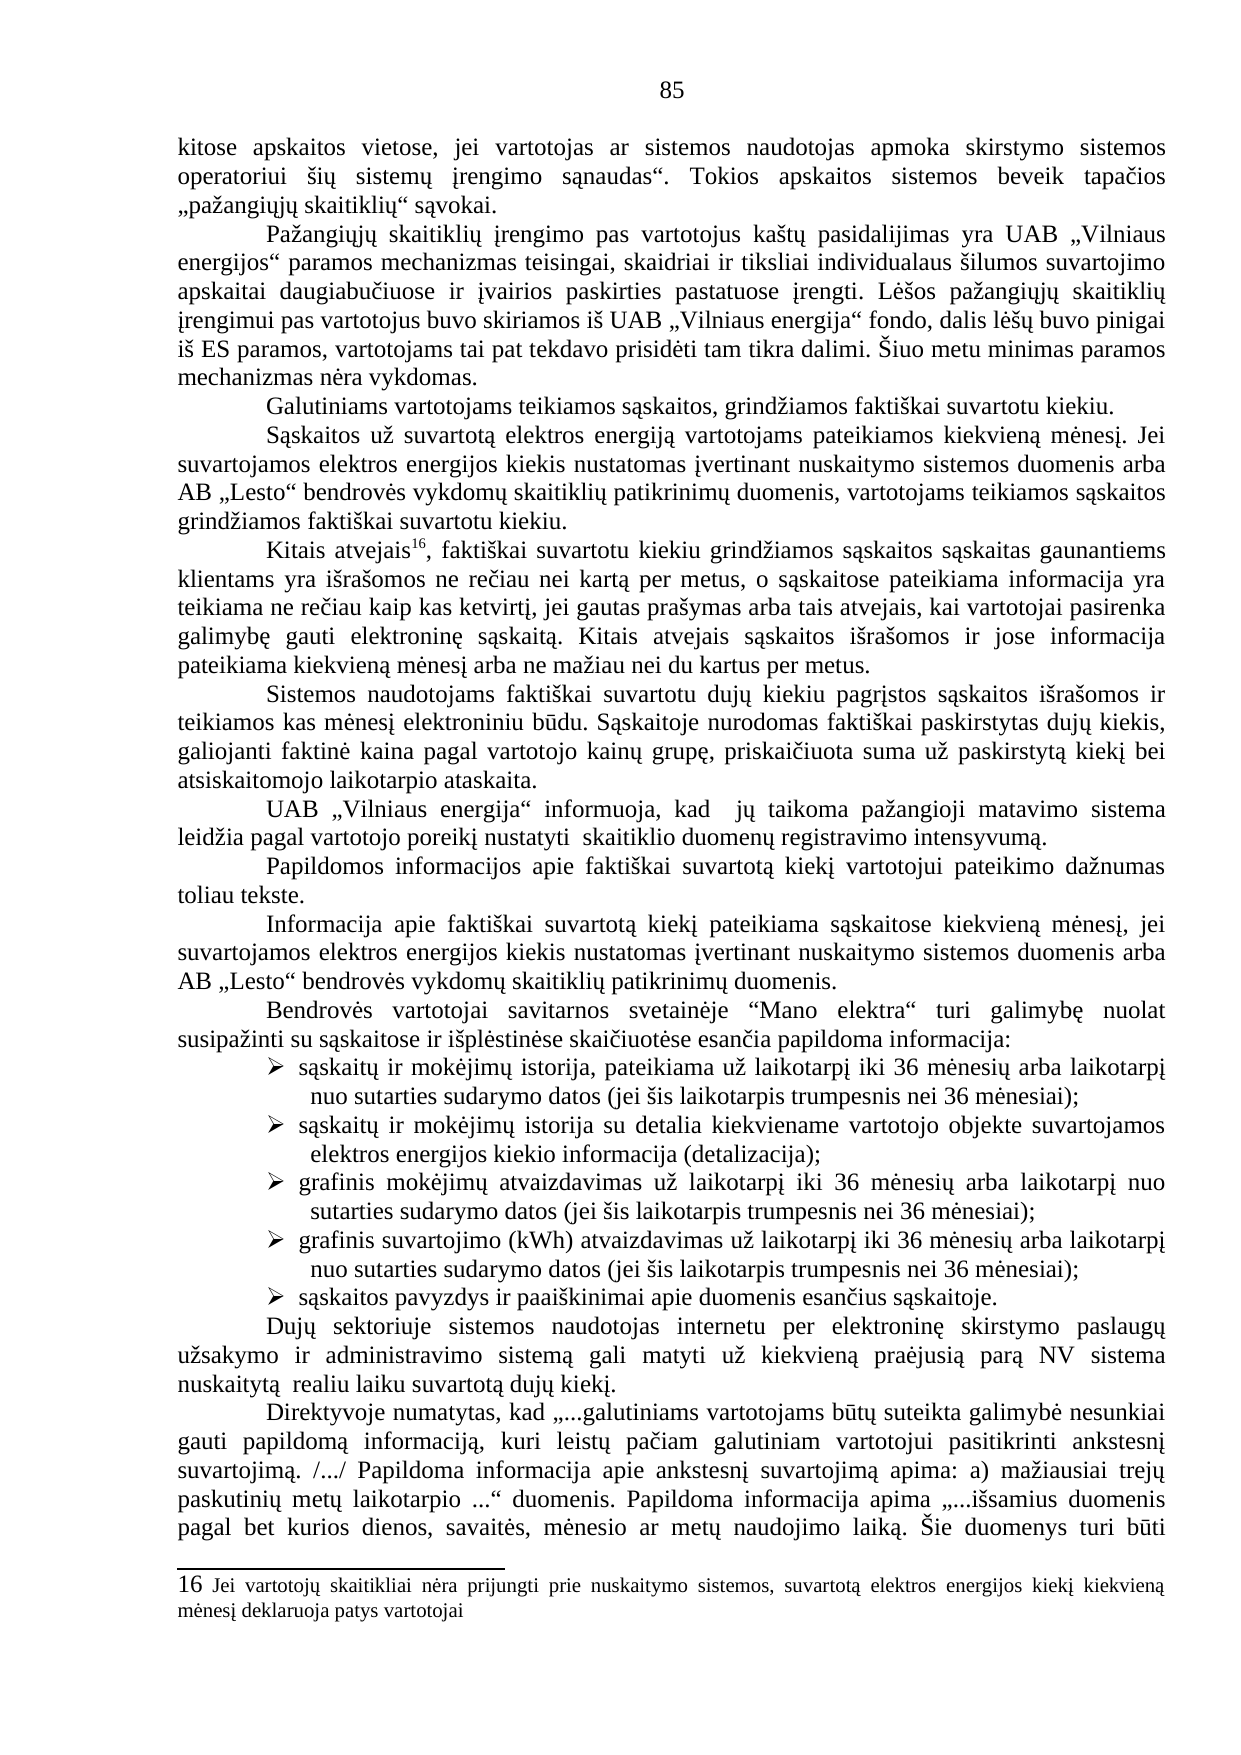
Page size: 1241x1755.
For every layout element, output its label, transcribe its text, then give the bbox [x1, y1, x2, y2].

text sąskaitų ir mokėjimų istorija, pateikiama už laikotarpį iki 36 mėnesių arba laikotarpį nuo sutarties sudarymo datos (jei šis laikotarpis trumpesnis nei 36 mėnesiai); [266, 1052, 1166, 1110]
text Sąskaitos už suvartotą elektros energiją vartotojams pateikiamos kiekvieną mėnesį. Jei suvartojamos elektros energijos kiekis nustatomas įvertinant nuskaitymo sistemos duomenis arba AB „Lesto“ bendrovės vykdomų skaitiklių patikrinimų duomenis, vartotojams teikiamos sąskaitos grindžiamos faktiškai suvartotu kiekiu. [177, 420, 1166, 535]
text Dujų sektoriuje sistemos naudotojas internetu per elektroninę skirstymo paslaugų užsakymo ir administravimo sistemą gali matyti už kiekvieną praėjusią parą NV sistema nuskaitytą realiu laiku suvartotą dujų kiekį. [177, 1311, 1166, 1397]
text Kitais atvejais, faktiškai suvartotu kiekiu grindžiamos sąskaitos sąskaitas gaunantiems klientams yra išrašomos ne rečiau nei kartą per metus, o sąskaitose pateikiama informacija yra teikiama ne rečiau kaip kas ketvirtį, jei gautas prašymas arba tais atvejais, kai vartotojai pasirenka galimybę gauti elektroninę sąskaitą. Kitais atvejais sąskaitos išrašomos ir jose informacija pateikiama kiekvieną mėnesį arba ne mažiau nei du kartus per metus. [177, 535, 1166, 679]
text UAB „Vilniaus energija“ informuoja, kad jų taikoma pažangioji matavimo sistema leidžia pagal vartotojo poreikį nustatyti skaitiklio duomenų registravimo intensyvumą. [177, 794, 1166, 851]
text Pažangiųjų skaitiklių įrengimo pas vartotojus kaštų pasidalijimas yra UAB „Vilniaus energijos“ paramos mechanizmas teisingai, skaidriai ir tiksliai individualaus šilumos suvartojimo apskaitai daugiabučiuose ir įvairios paskirties pastatuose įrengti. Lėšos pažangiųjų skaitiklių įrengimui pas vartotojus buvo skiriamos iš UAB „Vilniaus energija“ fondo, dalis lėšų buvo pinigai iš ES paramos, vartotojams tai pat tekdavo prisidėti tam tikra dalimi. Šiuo metu minimas paramos mechanizmas nėra vykdomas. [177, 219, 1166, 391]
text kitose apskaitos vietose, jei vartotojas ar sistemos naudotojas apmoka skirstymo sistemos operatoriui šių sistemų įrengimo sąnaudas“. Tokios apskaitos sistemos beveik tapačios „pažangiųjų skaitiklių“ sąvokai. [177, 132, 1166, 219]
text Galutiniams vartotojams teikiamos sąskaitos, grindžiamos faktiškai suvartotu kiekiu. [177, 391, 1166, 420]
text sąskaitų ir mokėjimų istorija su detalia kiekviename vartotojo objekte suvartojamos elektros energijos kiekio informacija (detalizacija); [266, 1110, 1166, 1167]
text Sistemos naudotojams faktiškai suvartotu dujų kiekiu pagrįstos sąskaitos išrašomos ir teikiamos kas mėnesį elektroniniu būdu. Sąskaitoje nurodomas faktiškai paskirstytas dujų kiekis, galiojanti faktinė kaina pagal vartotojo kainų grupę, priskaičiuota suma už paskirstytą kiekį bei atsiskaitomojo laikotarpio ataskaita. [177, 679, 1166, 794]
text sąskaitos pavyzdys ir paaiškinimai apie duomenis esančius sąskaitoje. [266, 1282, 1166, 1311]
text Informacija apie faktiškai suvartotą kiekį pateikiama sąskaitose kiekvieną mėnesį, jei suvartojamos elektros energijos kiekis nustatomas įvertinant nuskaitymo sistemos duomenis arba AB „Lesto“ bendrovės vykdomų skaitiklių patikrinimų duomenis. [177, 909, 1166, 995]
text grafinis mokėjimų atvaizdavimas už laikotarpį iki 36 mėnesių arba laikotarpį nuo sutarties sudarymo datos (jei šis laikotarpis trumpesnis nei 36 mėnesiai); [266, 1167, 1166, 1225]
text Jei vartotojų skaitikliai nėra prijungti prie nuskaitymo sistemos, suvartotą elektros energijos kiekį kiekvieną mėnesį deklaruoja patys vartotojai [177, 1569, 1166, 1622]
text Papildomos informacijos apie faktiškai suvartotą kiekį vartotojui pateikimo dažnumas toliau tekste. [177, 851, 1166, 909]
text grafinis suvartojimo (kWh) atvaizdavimas už laikotarpį iki 36 mėnesių arba laikotarpį nuo sutarties sudarymo datos (jei šis laikotarpis trumpesnis nei 36 mėnesiai); [266, 1225, 1166, 1282]
text Bendrovės vartotojai savitarnos svetainėje “Mano elektra“ turi galimybę nuolat susipažinti su sąskaitose ir išplėstinėse skaičiuotėse esančia papildoma informacija: [177, 995, 1166, 1052]
text Direktyvoje numatytas, kad „...galutiniams vartotojams būtų suteikta galimybė nesunkiai gauti papildomą informaciją, kuri leistų pačiam galutiniam vartotojui pasitikrinti ankstesnį suvartojimą. /.../ Papildoma informacija apie ankstesnį suvartojimą apima: a) mažiausiai trejų paskutinių metų laikotarpio ...“ duomenis. Papildoma informacija apima „...išsamius duomenis pagal bet kurios dienos, savaitės, mėnesio ar metų naudojimo laiką. Šie duomenys turi būti [177, 1397, 1166, 1541]
